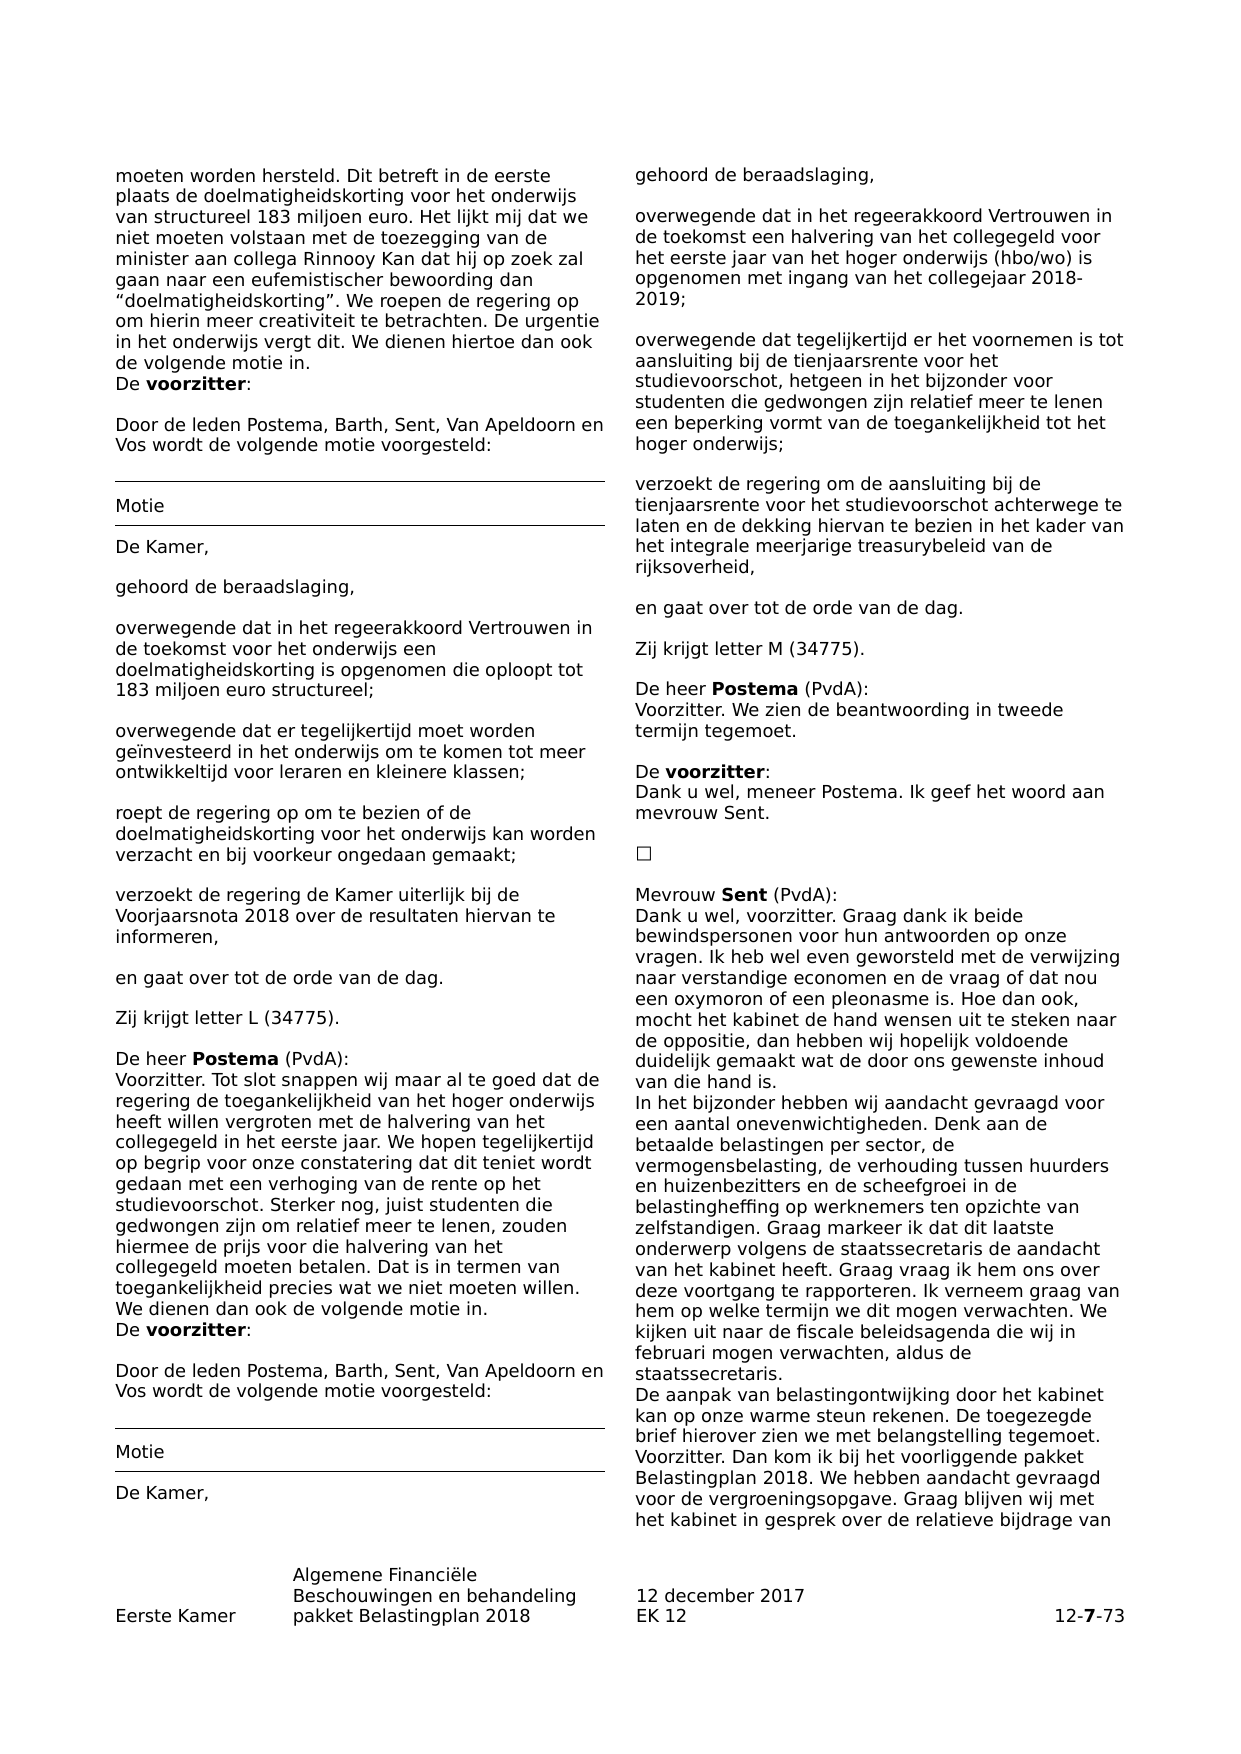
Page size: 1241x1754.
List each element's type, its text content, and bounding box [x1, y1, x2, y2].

text De voorzitter: [115, 374, 605, 394]
text De voorzitter: [635, 762, 1125, 782]
text Voorzitter. Tot slot snappen wij maar al te goed dat de regering de toegankelijkheid van het hoger onderwijs heeft willen vergroten met de halvering van het collegegeld in het eerste jaar. We hopen tegelijkertijd op begrip voor onze constatering dat dit teniet wordt gedaan met een verhoging van de rente op het studievoorschot. Sterker nog, juist studenten die gedwongen zijn om relatief meer te lenen, zouden hiermee de prijs voor die halvering van het collegegeld moeten betalen. Dat is in termen van toegankelijkheid precies wat we niet moeten willen. We dienen dan ook de volgende motie in. [115, 1070, 605, 1320]
text Door de leden Postema, Barth, Sent, Van Apeldoorn en Vos wordt de volgende motie voorgesteld: [115, 1361, 605, 1402]
text De heer Postema (PvdA): [635, 679, 1125, 700]
text Voorzitter. Dan kom ik bij het voorliggende pakket Belastingplan 2018. We hebben aandacht gevraagd voor de vergroeningsopgave. Graag blijven wij met het kabinet in gesprek over de relatieve bijdrage van [635, 1447, 1125, 1530]
text gehoord de beraadslaging, [115, 577, 605, 598]
text Zij krijgt letter L (34775). [115, 1008, 605, 1029]
text overwegende dat in het regeerakkoord Vertrouwen in de toekomst voor het onderwijs een doelmatigheidskorting is opgenomen die oploopt tot 183 miljoen euro structureel; [115, 618, 605, 701]
text Dank u wel, voorzitter. Graag dank ik beide bewindspersonen voor hun antwoorden op onze vragen. Ik heb wel even geworsteld met de verwijzing naar verstandige economen en de vraag of dat nou een oxymoron of een pleonasme is. Hoe dan ook, mocht het kabinet de hand wensen uit te steken naar de oppositie, dan hebben wij hopelijk voldoende duidelijk gemaakt wat de door ons gewenste inhoud van die hand is. [635, 905, 1125, 1093]
text overwegende dat in het regeerakkoord Vertrouwen in de toekomst een halvering van het collegegeld voor het eerste jaar van het hoger onderwijs (hbo/wo) is opgenomen met ingang van het collegejaar 2018-2019; [635, 206, 1125, 310]
text gehoord de beraadslaging, [635, 165, 1125, 186]
text De voorzitter: [115, 1320, 605, 1341]
text en gaat over tot de orde van de dag. [115, 967, 605, 988]
text overwegende dat er tegelijkertijd moet worden geïnvesteerd in het onderwijs om te komen tot meer ontwikkeltijd voor leraren en kleinere klassen; [115, 721, 605, 783]
text De Kamer, [115, 1483, 605, 1503]
text moeten worden hersteld. Dit betreft in de eerste plaats de doelmatigheidskorting voor het onderwijs van structureel 183 miljoen euro. Het lijkt mij dat we niet moeten volstaan met de toezegging van de minister aan collega Rinnooy Kan dat hij op zoek zal gaan naar een eufemistischer bewoording dan “doelmatigheidskorting”. We roepen de regering op om hierin meer creativiteit te betrachten. De urgentie in het onderwijs vergt dit. We dienen hiertoe dan ook de volgende motie in. [115, 165, 605, 374]
text roept de regering op om te bezien of de doelmatigheidskorting voor het onderwijs kan worden verzacht en bij voorkeur ongedaan gemaakt; [115, 803, 605, 865]
text De aanpak van belastingontwijking door het kabinet kan op onze warme steun rekenen. De toegezegde brief hierover zien we met belangstelling tegemoet. [635, 1384, 1125, 1447]
text Dank u wel, meneer Postema. Ik geef het woord aan mevrouw Sent. [635, 782, 1125, 824]
text Zij krijgt letter M (34775). [635, 638, 1125, 659]
text Mevrouw Sent (PvdA): [635, 885, 1125, 905]
text Door de leden Postema, Barth, Sent, Van Apeldoorn en Vos wordt de volgende motie voorgesteld: [115, 414, 605, 456]
text verzoekt de regering de Kamer uiterlijk bij de Voorjaarsnota 2018 over de resultaten hiervan te informeren, [115, 885, 605, 947]
text Voorzitter. We zien de beantwoording in tweede termijn tegemoet. [635, 700, 1125, 742]
text verzoekt de regering om de aansluiting bij de tienjaarsrente voor het studievoorschot achterwege te laten en de dekking hiervan te bezien in het kader van het integrale meerjarige treasurybeleid van de rijksoverheid, [635, 474, 1125, 578]
text In het bijzonder hebben wij aandacht gevraagd voor een aantal onevenwichtigheden. Denk aan de betaalde belastingen per sector, de vermogensbelasting, de verhouding tussen huurders en huizenbezitters en de scheefgroei in de belastingheffing op werknemers ten opzichte van zelfstandigen. Graag markeer ik dat dit laatste onderwerp volgens de staatssecretaris de aandacht van het kabinet heeft. Graag vraag ik hem ons over deze voortgang te rapporteren. Ik verneem graag van hem op welke termijn we dit mogen verwachten. We kijken uit naar de fiscale beleidsagenda die wij in februari mogen verwachten, aldus de staatssecretaris. [635, 1093, 1125, 1384]
text Motie [115, 496, 605, 517]
text De Kamer, [115, 537, 605, 557]
text ⬜ [635, 844, 1125, 865]
text en gaat over tot de orde van de dag. [635, 598, 1125, 618]
text De heer Postema (PvdA): [115, 1049, 605, 1070]
text overwegende dat tegelijkertijd er het voornemen is tot aansluiting bij de tienjaarsrente voor het studievoorschot, hetgeen in het bijzonder voor studenten die gedwongen zijn relatief meer te lenen een beperking vormt van de toegankelijkheid tot het hoger onderwijs; [635, 330, 1125, 454]
text Motie [115, 1442, 605, 1463]
